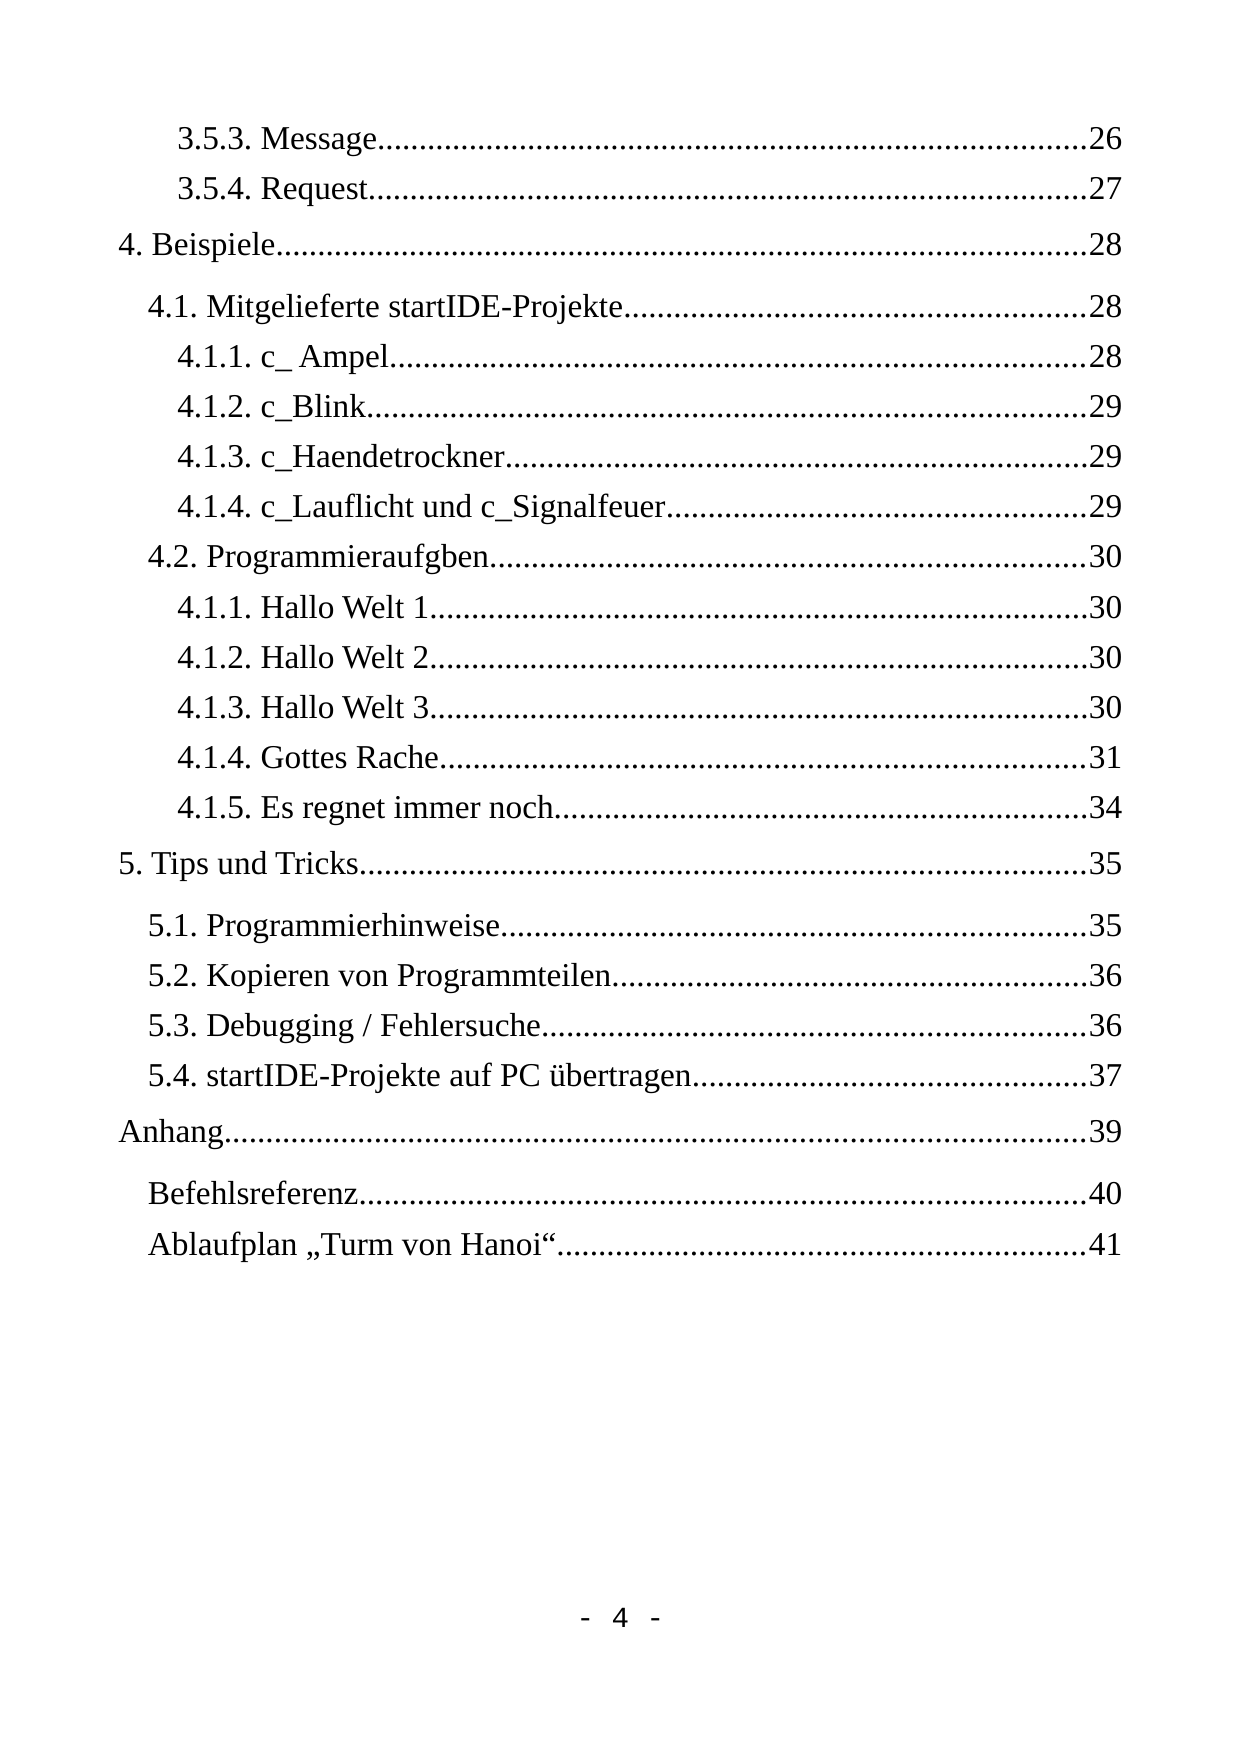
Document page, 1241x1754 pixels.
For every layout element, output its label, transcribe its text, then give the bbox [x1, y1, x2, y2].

text 4.1.4. Gottes Rache 31 [177, 737, 1122, 776]
text 4.1.2. c_Blink 29 [177, 386, 1122, 425]
text 4.1.3. c_Haendetrockner 29 [177, 437, 1122, 475]
text 4.1.4. c_Lauflicht und c_Signalfeuer 29 [177, 487, 1122, 525]
text 4.1. Mitgelieferte startIDE-Projekte 28 [148, 286, 1122, 324]
text 4.1.1. c_ Ampel 28 [177, 336, 1122, 375]
text 4. Beispiele 28 [118, 224, 1122, 263]
text 5.3. Debugging / Fehlersuche 36 [148, 1006, 1122, 1044]
text 3.5.3. Message 26 [177, 118, 1122, 156]
text 4.1.2. Hallo Welt 2 30 [177, 637, 1122, 675]
text 3.5.4. Request 27 [177, 168, 1122, 207]
text Ablaufplan „Turm von Hanoi“ 41 [148, 1224, 1122, 1262]
text Anhang 39 [118, 1112, 1122, 1150]
text 5. Tips und Tricks 35 [118, 843, 1122, 882]
text 4.1.3. Hallo Welt 3 30 [177, 687, 1122, 725]
text Befehlsreferenz 40 [148, 1174, 1122, 1212]
text 5.2. Kopieren von Programmteilen 36 [148, 955, 1122, 994]
text 5.1. Programmierhinweise 35 [148, 905, 1122, 944]
text 4.1.1. Hallo Welt 1 30 [177, 587, 1122, 625]
text 5.4. startIDE-Projekte auf PC übertragen 37 [148, 1056, 1122, 1094]
text 4.2. Programmieraufgben 30 [148, 537, 1122, 575]
text 4.1.5. Es regnet immer noch... 34 [177, 787, 1122, 826]
